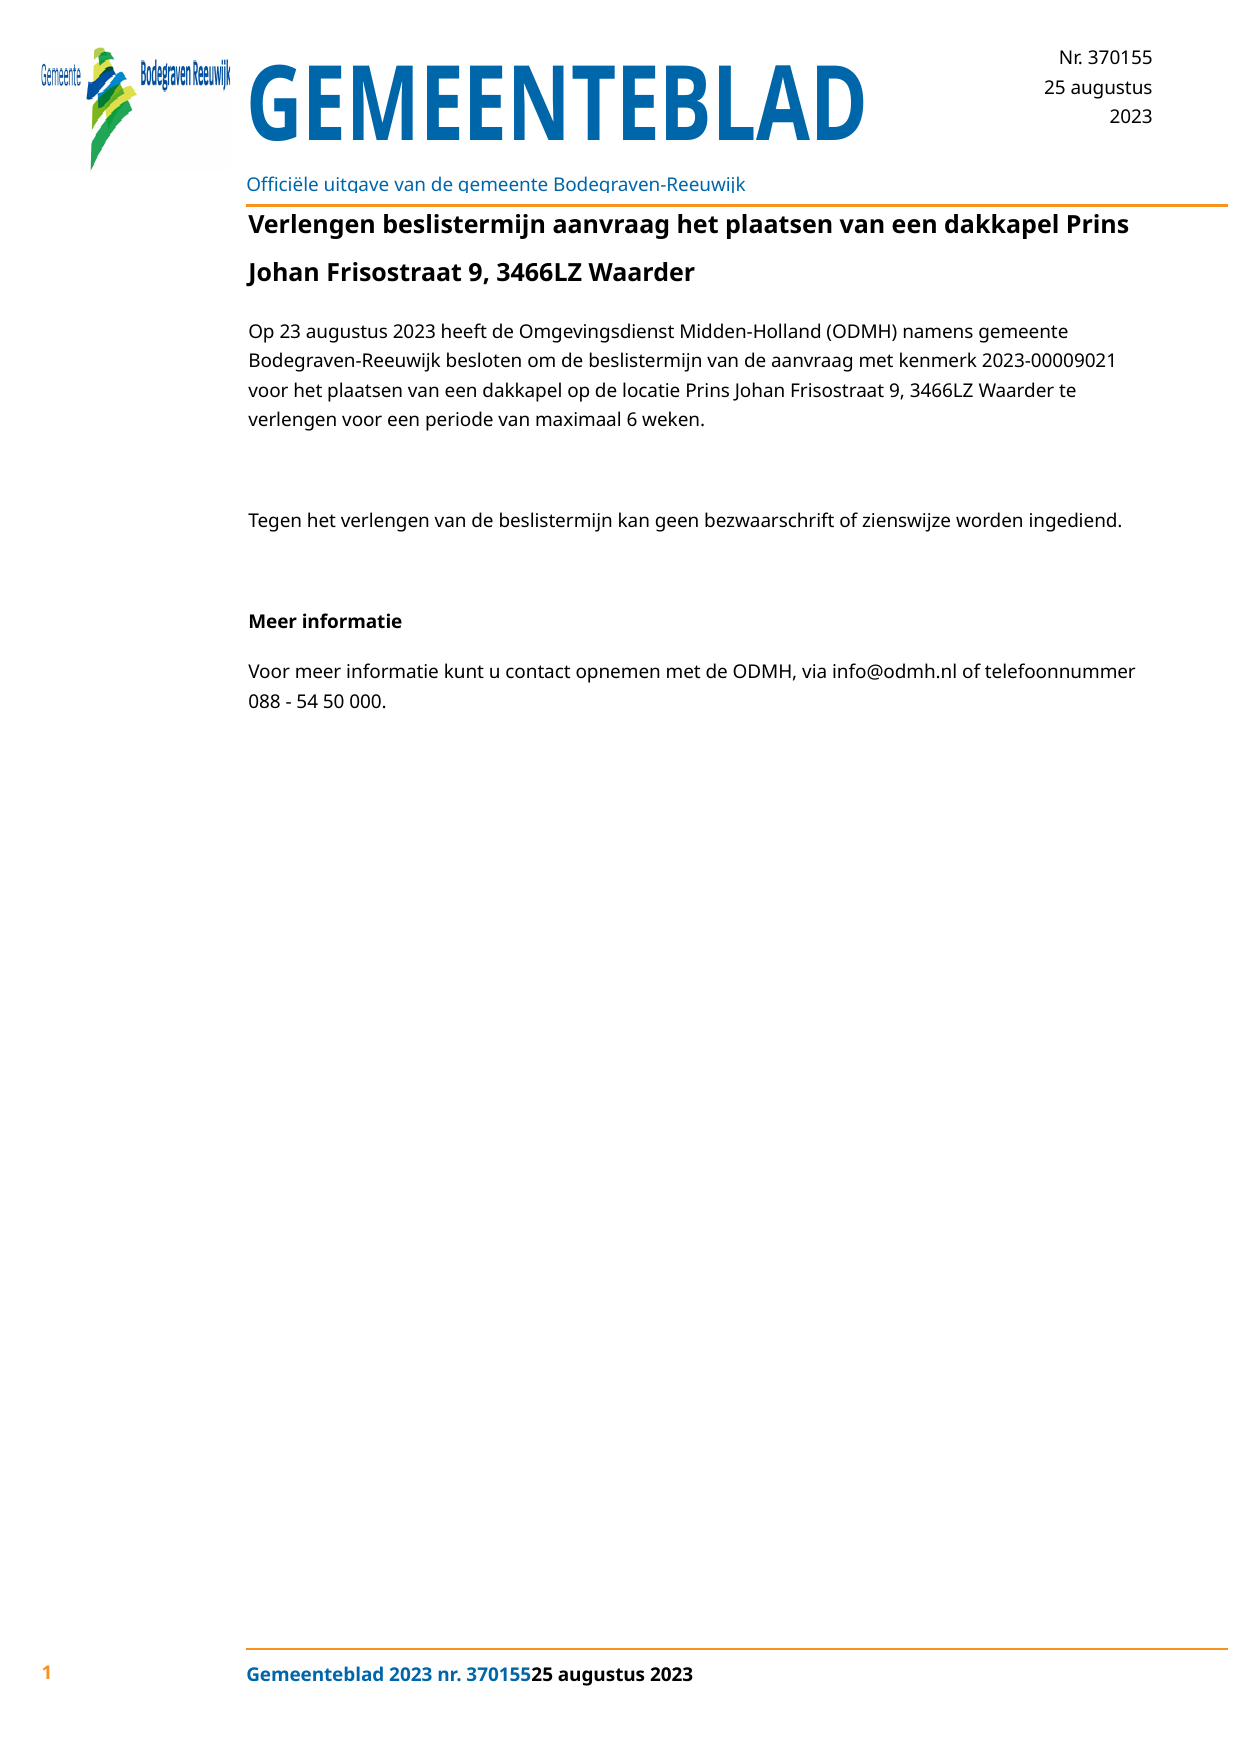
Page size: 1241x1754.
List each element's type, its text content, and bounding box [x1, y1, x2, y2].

text Tegen het verlengen van de beslistermijn kan geen bezwaarschrift of zienswijze worden ingediend. [248, 507, 1152, 533]
text Op 23 augustus 2023 heeft de Omgevingsdienst Midden-Holland (ODMH) namens gemeente Bodegraven-Reeuwijk besloten om de beslistermijn van de aanvraag met kenmerk 2023-00009021 voor het plaatsen van een dakkapel op de locatie Prins Johan Frisostraat 9, 3466LZ Waarder te verlengen voor een periode van maximaal 6 weken. [248, 318, 1152, 432]
text Meer informatie [248, 608, 1152, 634]
text Verlengen beslistermijn aanvraag het plaatsen van een dakkapel Prins Johan Frisostraat 9, 3466LZ Waarder [248, 207, 1152, 288]
picture [41, 47, 231, 172]
text Voor meer informatie kunt u contact opnemen met de ODMH, via info@odmh.nl of telefoonnummer 088 - 54 50 000. [248, 659, 1152, 714]
